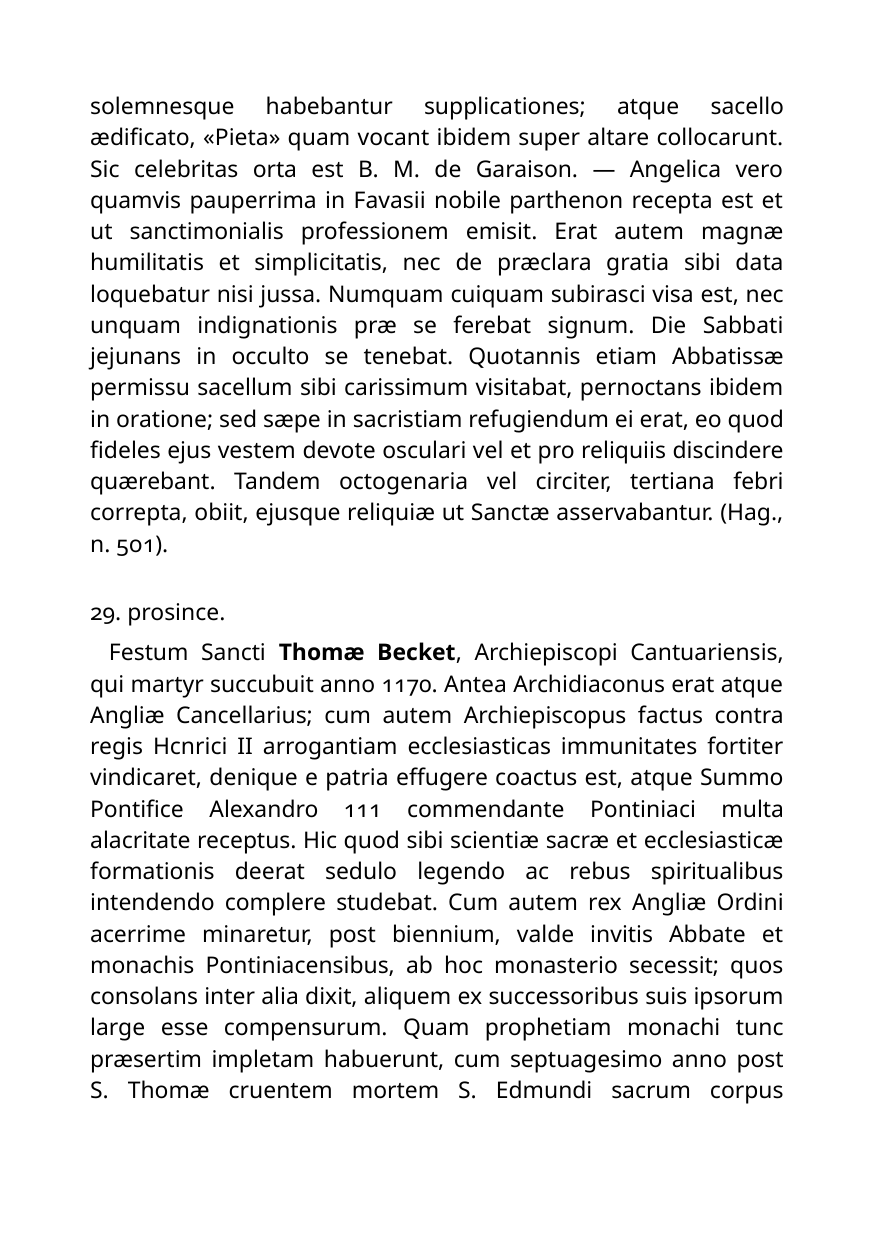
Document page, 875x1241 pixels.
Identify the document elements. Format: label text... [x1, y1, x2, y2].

text solemnesque habebantur supplica­tiones; atque sacello ædificato, «Pieta» quam vocant ibidem super altare collocarunt. Sic celebritas orta est B. M. de Garaison. — Angelica vero quamvis pauperrima in Favasii nobile parthenon recepta est et ut sanctimonialis professionem emisit. Erat autem magnæ humilitatis et simplicitatis, nec de præclara gratia sibi data loquebatur nisi jussa. Numquam cuiquam subirasci visa est, nec unquam indignationis præ se ferebat signum. Die Sabbati jejunans in occulto se tenebat. Quotannis etiam Abbatissæ permissu sacellum sibi carissimum visitabat, pernoctans ibidem in oratione; sed sæpe in sacristiam refugiendum ei erat, eo quod fideles ejus vestem devote osculari vel et pro reliquiis discindere quærebant. Tandem octogenaria vel circiter, tertiana febri correpta, obiit, ejusque reliquiæ ut Sanctæ asservabantur. (Hag., n. 5o1). [90, 90, 784, 559]
text 29. prosince. [90, 596, 784, 627]
text Festum Sancti Thomæ Becket, Archiepiscopi Cantuariensis, qui martyr succubuit anno 1170. Antea Archidiaconus erat atque Angliæ Cancellarius; cum autem Archiepiscopus factus contra regis Hcnrici II arrogantiam ecclesiasticas immunitates fortiter vindicaret, denique e patria effugere coactus est, atque Summo Pontifice Alexandro 111 commen­dante Pontiniaci multa alacritate receptus. Hic quod sibi scientiæ sacræ et ecclesiasticæ formationis deerat sedulo legendo ac rebus spiritualibus intendendo complere studebat. Cum autem rex Angliæ Ordini acerrime minaretur, post biennium, valde invitis Abbate et monachis Pontiniacensibus, ab hoc monasterio secessit; quos consolans inter alia dixit, aliquem ex successoribus suis ipsorum large esse compensurum. Quam prophetiam monachi tunc præsertim impletam habuerunt, cum septuagesimo anno post S. Thomæ cruentem mortem S. Edmundi sacrum corpus [90, 636, 784, 1105]
